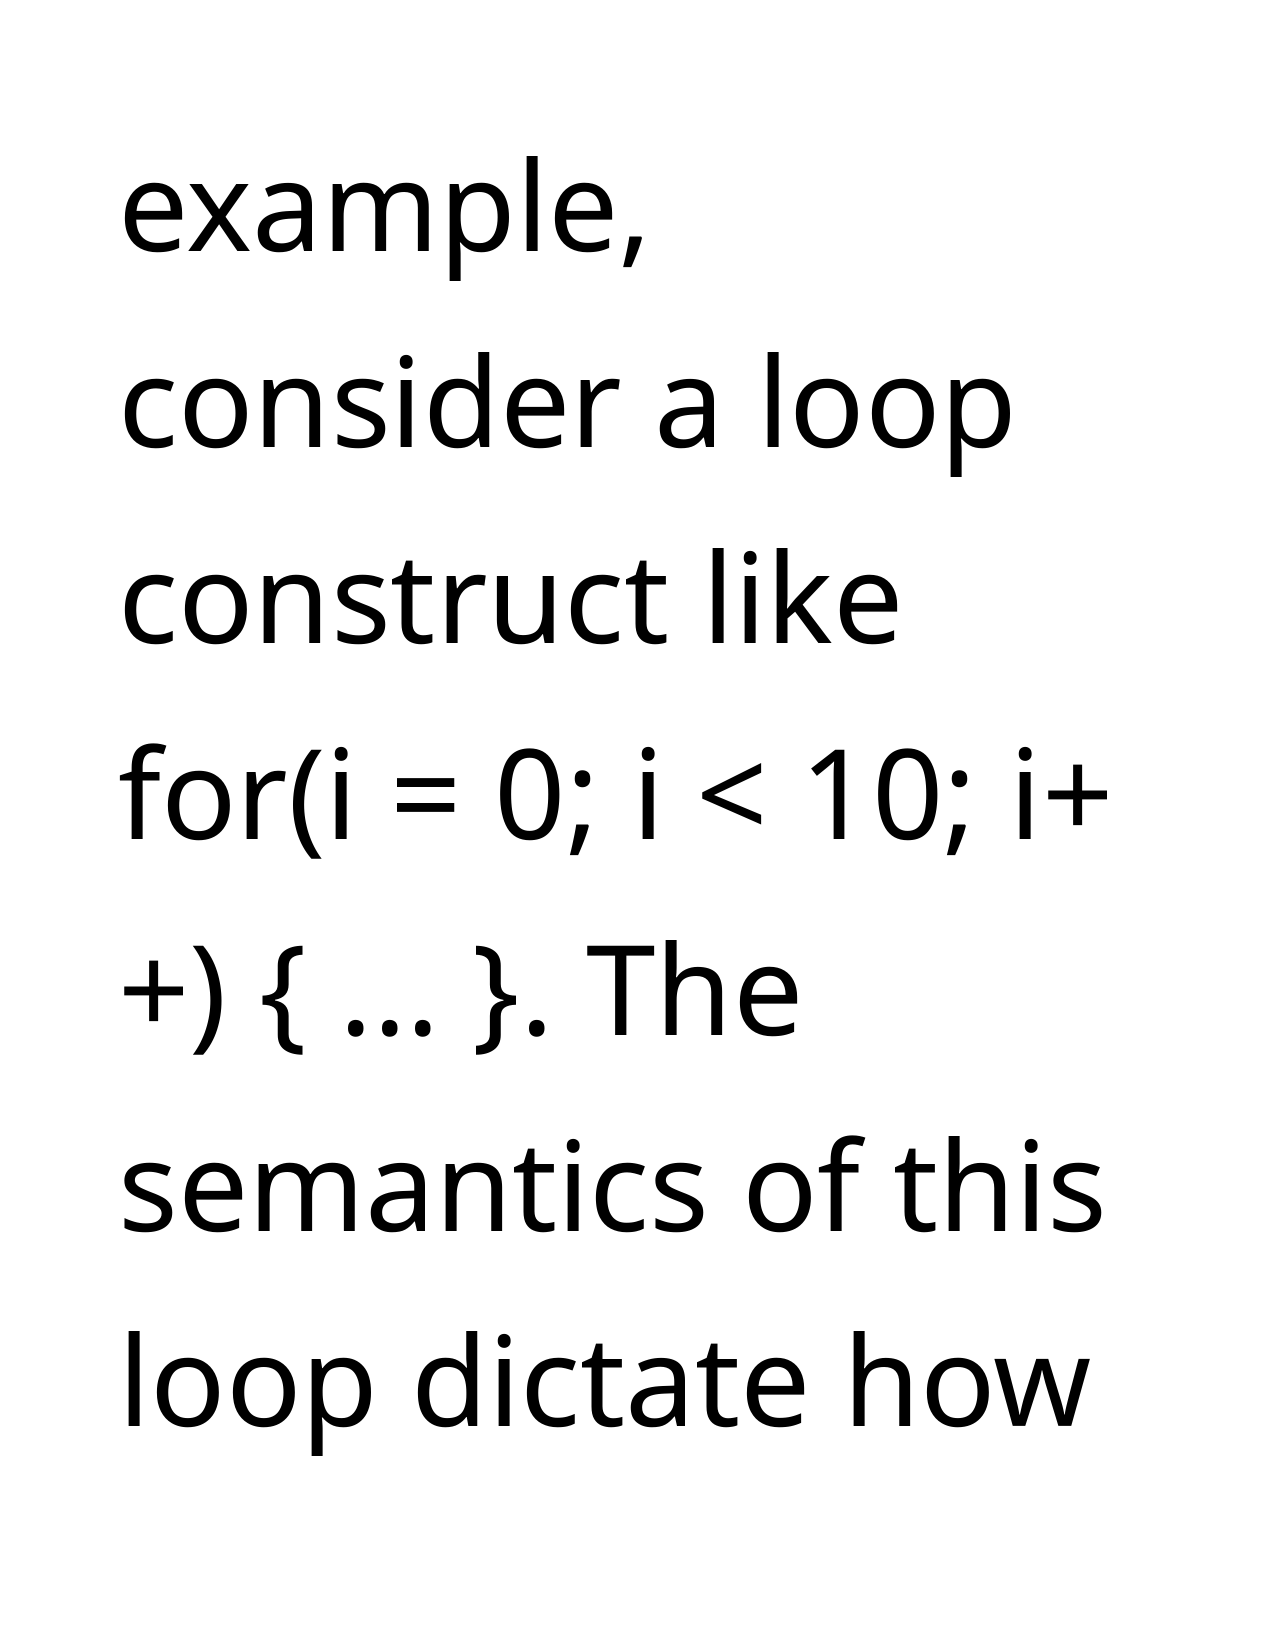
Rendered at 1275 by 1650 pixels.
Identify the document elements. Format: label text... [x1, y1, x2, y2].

text example, consider a loop construct like for(i = 0; i < 10; i++) { ... }. The semantics of this loop dictate how [118, 118, 1157, 1463]
